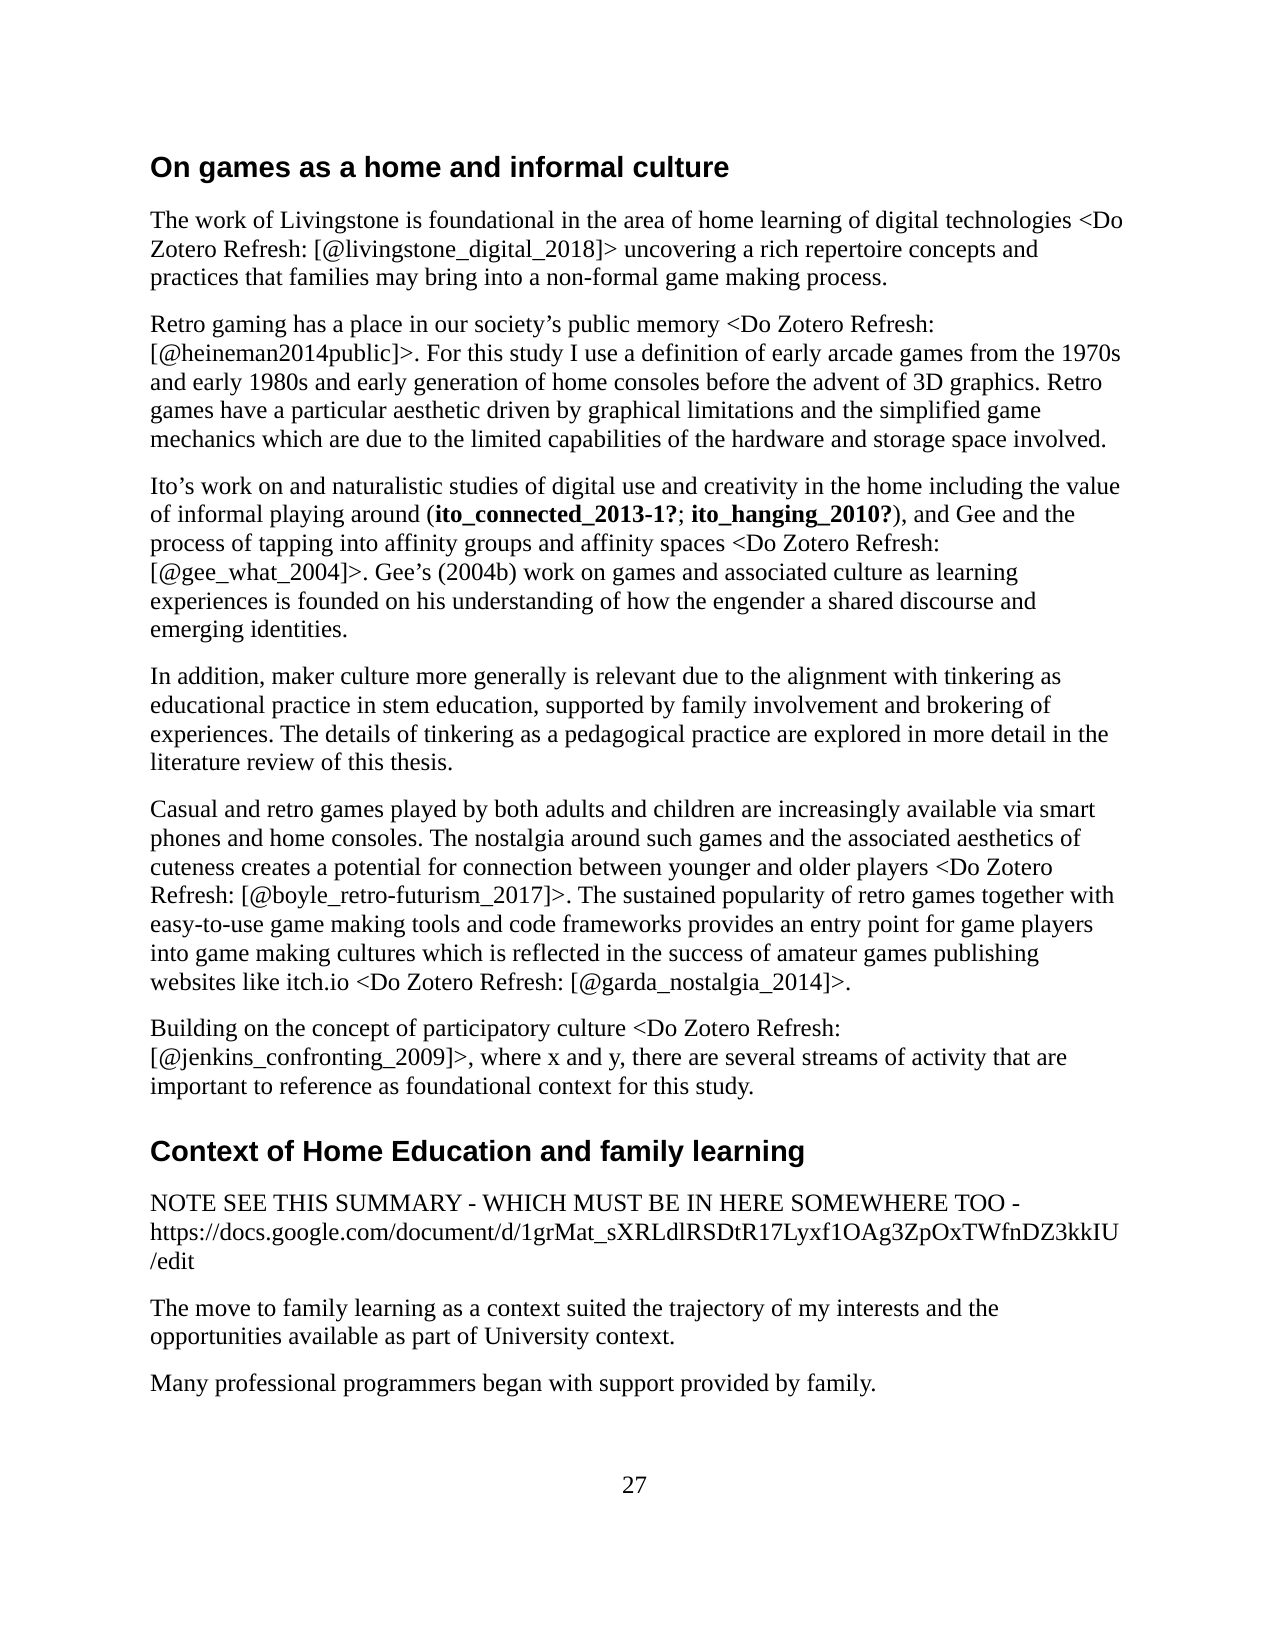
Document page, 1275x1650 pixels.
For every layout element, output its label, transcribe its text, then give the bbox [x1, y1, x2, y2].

text Building on the concept of participatory culture <Do Zotero Refresh: [@jenkins_confronting_2009]>, where x and y, there are several streams of activity that are important to reference as foundational context for this study. [150, 1013, 1125, 1099]
subtitle Context of Home Education and family learning [150, 1133, 1125, 1167]
text Casual and retro games played by both adults and children are increasingly available via smart phones and home consoles. The nostalgia around such games and the associated aesthetics of cuteness creates a potential for connection between younger and older players <Do Zotero Refresh: [@boyle_retro-futurism_2017]>. The sustained popularity of retro games together with easy-to-use game making tools and code frameworks provides an entry point for game players into game making cultures which is reflected in the success of amateur games publishing websites like itch.io <Do Zotero Refresh: [@garda_nostalgia_2014]>. [150, 794, 1125, 995]
text Retro gaming has a place in our society’s public memory <Do Zotero Refresh: [@heineman2014public]>. For this study I use a definition of early arcade games from the 1970s and early 1980s and early generation of home consoles before the advent of 3D graphics. Retro games have a particular aesthetic driven by graphical limitations and the simplified game mechanics which are due to the limited capabilities of the hardware and storage space involved. [150, 309, 1125, 453]
text The move to family learning as a context suited the trajectory of my interests and the opportunities available as part of University context. [150, 1293, 1125, 1350]
text Many professional programmers began with support provided by family. [150, 1368, 1125, 1397]
text NOTE SEE THIS SUMMARY - WHICH MUST BE IN HERE SOMEWHERE TOO - https://docs.google.com/document/d/1grMat_sXRLdlRSDtR17Lyxf1OAg3ZpOxTWfnDZ3kkIU/edit [150, 1188, 1125, 1275]
text In addition, maker culture more generally is relevant due to the alignment with tinkering as educational practice in stem education, supported by family involvement and brokering of experiences. The details of tinkering as a pedagogical practice are explored in more detail in the literature review of this thesis. [150, 661, 1125, 776]
text Ito’s work on and naturalistic studies of digital use and creativity in the home including the value of informal playing around (ito_connected_2013-1?; ito_hanging_2010?), and Gee and the process of tapping into affinity groups and affinity spaces <Do Zotero Refresh: [@gee_what_2004]>. Gee’s (2004b) work on games and associated culture as learning experiences is founded on his understanding of how the engender a shared discourse and emerging identities. [150, 471, 1125, 643]
text The work of Livingstone is foundational in the area of home learning of digital technologies <Do Zotero Refresh: [@livingstone_digital_2018]> uncovering a rich repertoire concepts and practices that families may bring into a non-formal game making process. [150, 205, 1125, 291]
subtitle On games as a home and informal culture [150, 150, 1125, 183]
